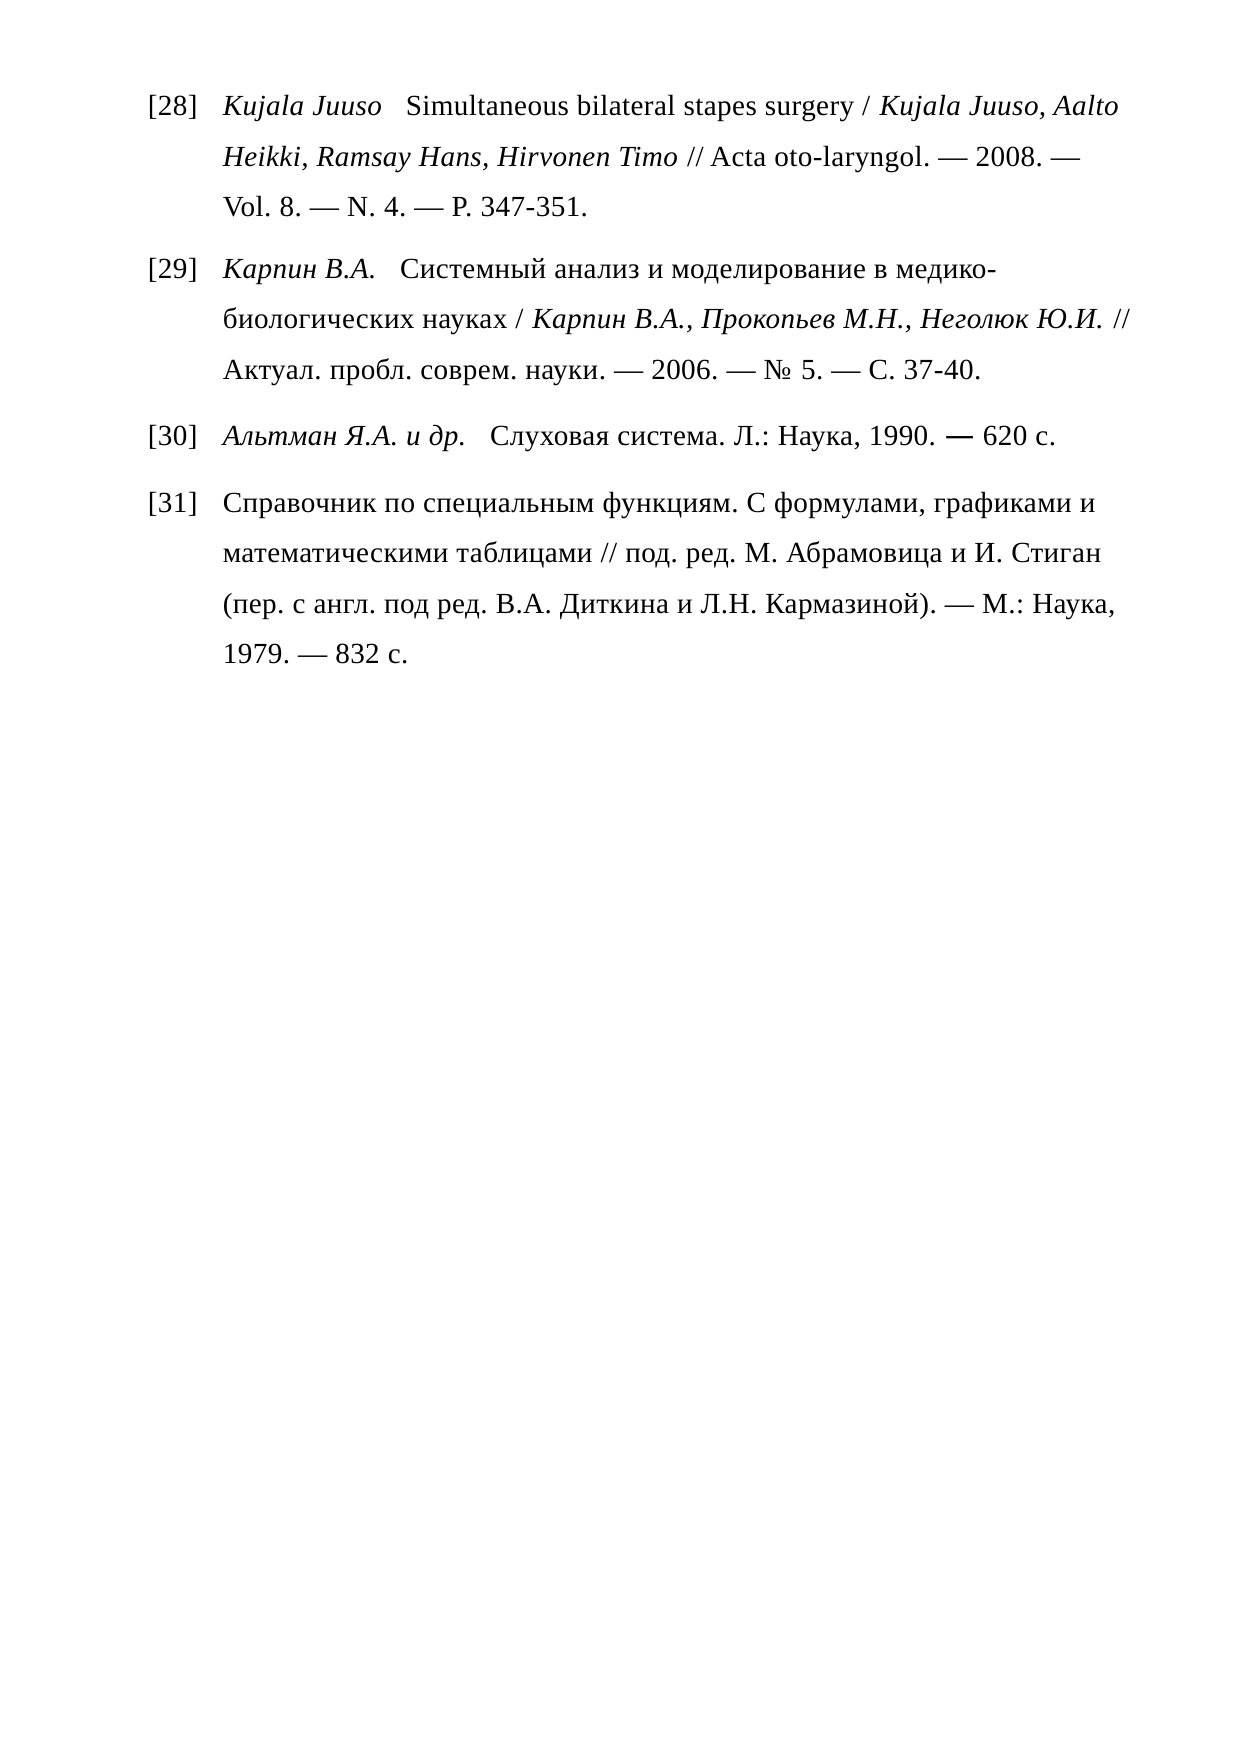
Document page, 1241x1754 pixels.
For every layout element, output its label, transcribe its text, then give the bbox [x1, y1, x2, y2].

list Справочник по специальным функциям. С формулами, графиками и математическими таблицами // под. ред. М. Абрамовица и И. Стиган (пер. с англ. под ред. В.А. Диткина и Л.Н. Кармазиной). — М.: Наука, 1979. — 832 с. [148, 485, 1152, 670]
list Kujala Juuso Simultaneous bilateral stapes surgery / Kujala Juuso, Aalto Heikki, Ramsay Hans, Hirvonen Timo // Acta oto-laryngol. — 2008. — Vol. 8. — N. 4. — P. 347‑351. [148, 88, 1152, 223]
list Карпин В.А. Системный анализ и моделирование в медико-биологических науках / Карпин В.А., Прокопьев М.Н., Неголюк Ю.И. // Актуал. пробл. соврем. науки. — 2006. — № 5. — С. 37‑40. [148, 251, 1152, 385]
list Альтман Я.А. и др. Слуховая система. Л.: Наука, 1990. — 620 с. [148, 414, 1152, 454]
